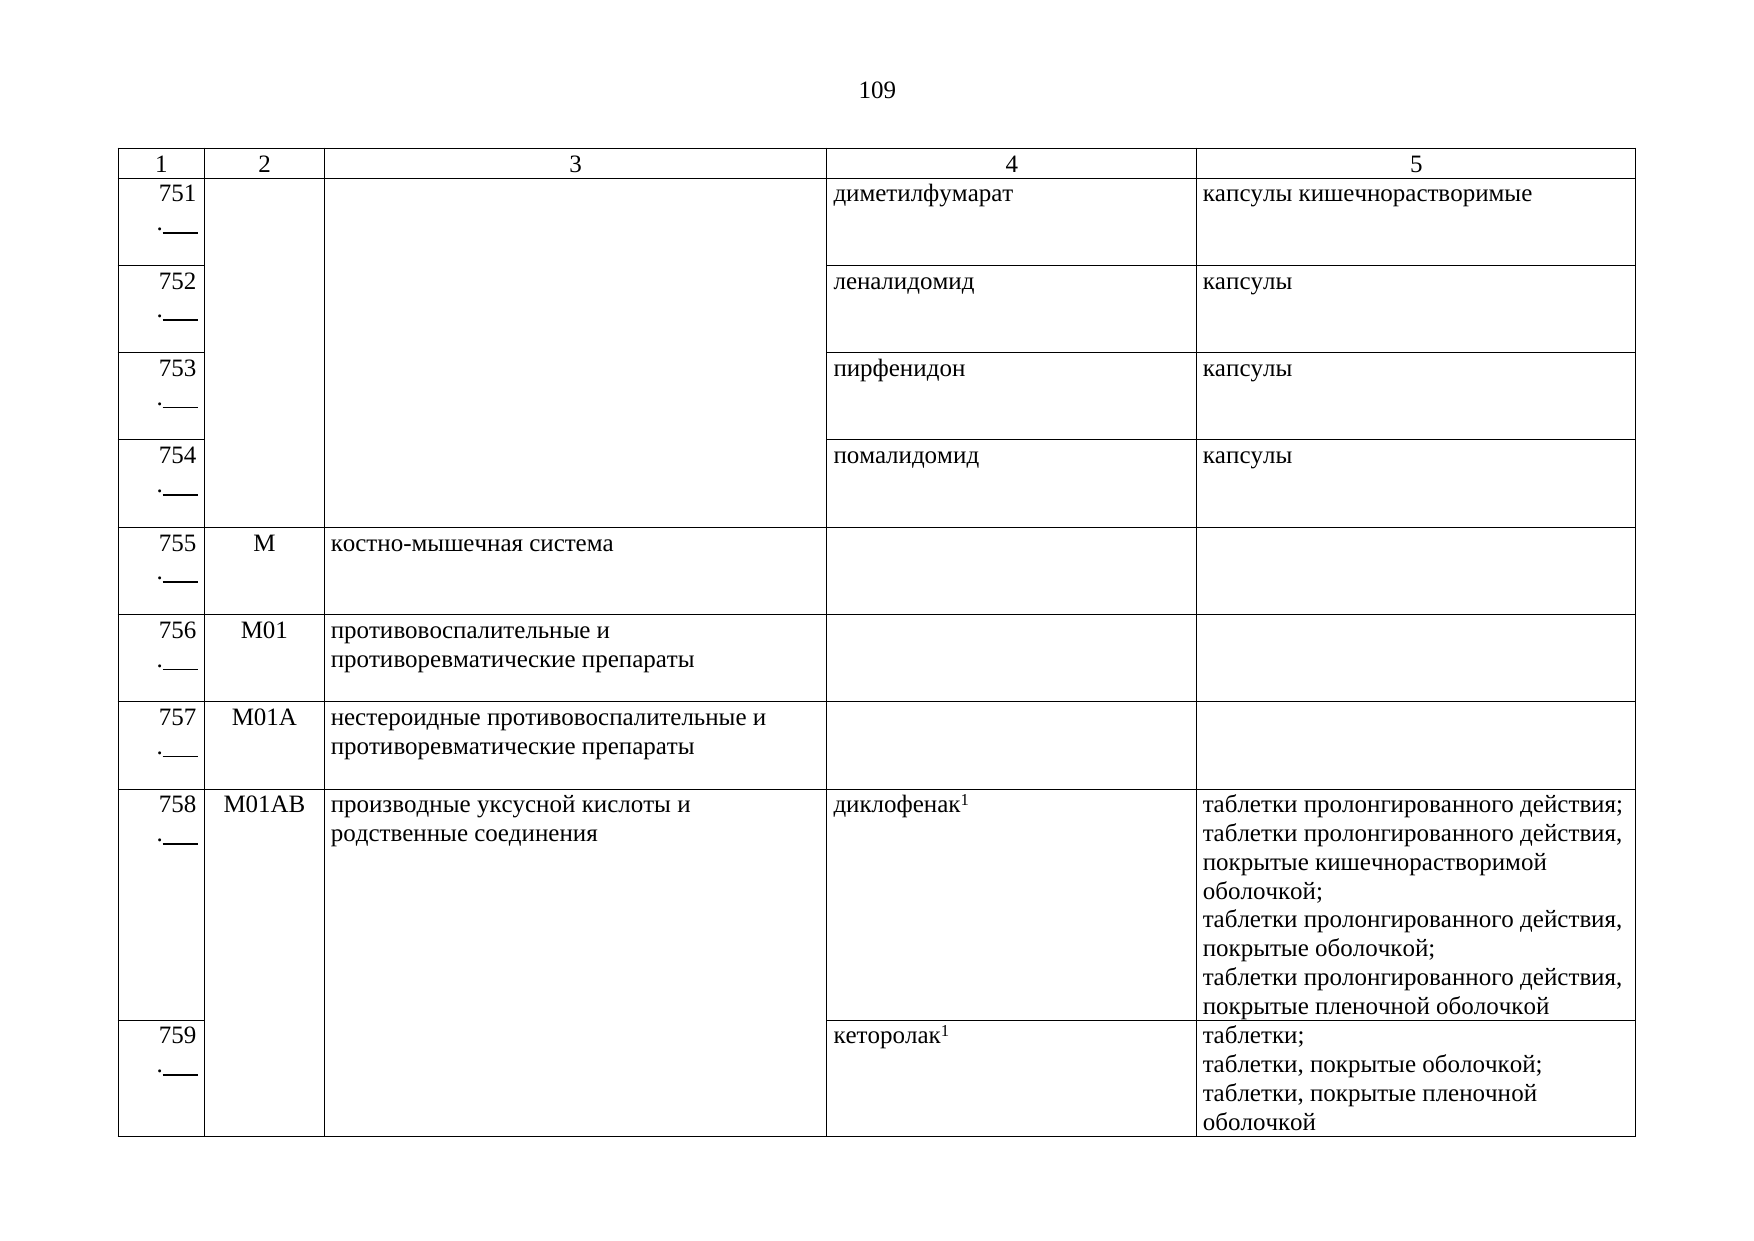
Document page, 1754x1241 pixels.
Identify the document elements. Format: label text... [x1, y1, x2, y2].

table_cell капсулы [1197, 353, 1635, 439]
table_cell [1197, 528, 1635, 614]
table_cell диклофенак1 [827, 790, 1196, 1019]
table_cell леналидомид [827, 266, 1196, 352]
table_cell M01AB [205, 790, 324, 1019]
table_cell помалидомид [827, 440, 1196, 527]
table_header 3 [325, 149, 826, 177]
table_cell [205, 179, 324, 439]
table_cell [205, 439, 324, 527]
table_cell [325, 1020, 826, 1136]
table_cell пирфенидон [827, 353, 1196, 439]
table_cell [119, 615, 204, 701]
table_cell [325, 179, 826, 439]
table_header 1 [119, 149, 204, 177]
table_cell [119, 1021, 204, 1136]
table_cell [119, 179, 204, 265]
table_cell [827, 615, 1196, 701]
table_cell [119, 440, 204, 527]
table_cell [205, 1020, 324, 1136]
table_cell таблетки; таблетки, покрытые оболочкой; таблетки, покрытые пленочной оболочкой [1197, 1021, 1635, 1136]
table_cell костно-мышечная система [325, 528, 826, 614]
table_header 4 [827, 149, 1196, 177]
table_header 2 [205, 149, 324, 177]
table_cell [1197, 615, 1635, 701]
table_header 5 [1197, 149, 1635, 177]
table_cell противовоспалительные и противоревматические препараты [325, 615, 826, 701]
table_cell нестероидные противовоспалительные и противоревматические препараты [325, 702, 826, 788]
table_cell M01A [205, 702, 324, 788]
table_cell [1197, 702, 1635, 788]
table_cell [827, 528, 1196, 614]
table_cell M01 [205, 615, 324, 701]
table_cell [119, 528, 204, 614]
table_cell [119, 353, 204, 439]
table_cell [119, 702, 204, 788]
table_cell производные уксусной кислоты и родственные соединения [325, 790, 826, 1019]
table_cell капсулы [1197, 266, 1635, 352]
table_cell [827, 702, 1196, 788]
table_cell капсулы кишечнорастворимые [1197, 179, 1635, 265]
table_cell M [205, 528, 324, 614]
table_cell [325, 439, 826, 527]
table_cell капсулы [1197, 440, 1635, 527]
table_cell [119, 790, 204, 1019]
table_cell [119, 266, 204, 352]
table_cell диметилфумарат [827, 179, 1196, 265]
table_cell таблетки пролонгированного действия; таблетки пролонгированного действия, покрытые кишечнорастворимой оболочкой; таблетки пролонгированного действия, покрытые оболочкой; таблетки пролонгированного действия, покрытые пленочной оболочкой [1197, 790, 1635, 1019]
table_cell кеторолак1 [827, 1021, 1196, 1136]
